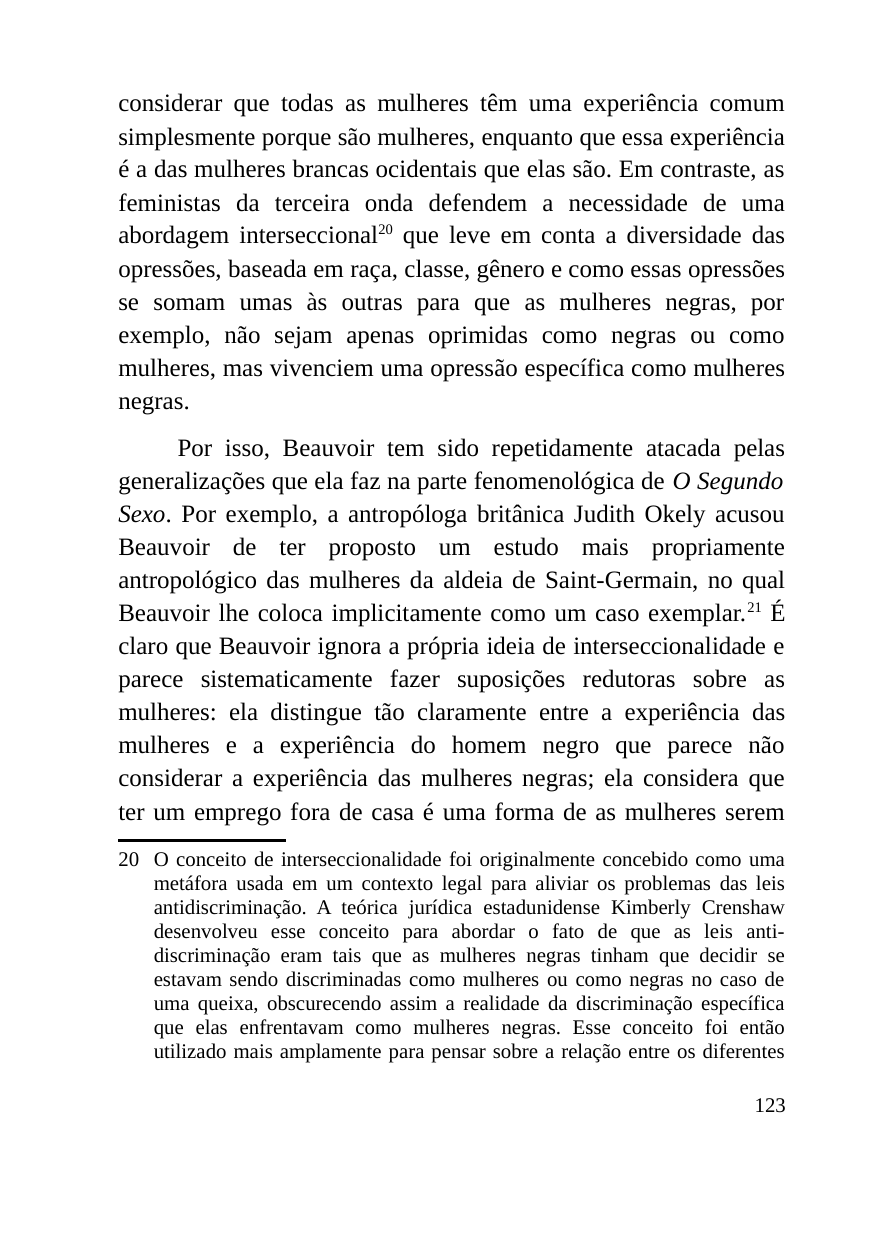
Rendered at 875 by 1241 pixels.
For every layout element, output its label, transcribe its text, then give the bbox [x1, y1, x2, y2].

text Por isso, Beauvoir tem sido repetidamente atacada pelas generalizações que ela faz na parte fenomenológica de O Segundo Sexo. Por exemplo, a antropóloga britânica Judith Okely acusou Beauvoir de ter proposto um estudo mais propriamente antropológico das mulheres da aldeia de Saint-Germain, no qual Beauvoir lhe coloca implicitamente como um caso exemplar. É claro que Beauvoir ignora a própria ideia de interseccionalidade e parece sistematicamente fazer suposições redutoras sobre as mulheres: ela distingue tão claramente entre a experiência das mulheres e a experiência do homem negro que parece não considerar a experiência das mulheres negras; ela considera que ter um emprego fora de casa é uma forma de as mulheres serem [118, 433, 786, 825]
text considerar que todas as mulheres têm uma experiência comum simplesmente porque são mulheres, enquanto que essa experiência é a das mulheres brancas ocidentais que elas são. Em contraste, as feministas da terceira onda defendem a necessidade de uma abordagem interseccional que leve em conta a diversidade das opressões, baseada em raça, classe, gênero e como essas opressões se somam umas às outras para que as mulheres negras, por exemplo, não sejam apenas oprimidas como negras ou como mulheres, mas vivenciem uma opressão específica como mulheres negras. [118, 88, 786, 414]
text O conceito de interseccionalidade foi originalmente concebido como uma metáfora usada em um contexto legal para aliviar os problemas das leis antidiscriminação. A teórica jurídica estadunidense Kimberly Crenshaw desenvolveu esse conceito para abordar o fato de que as leis anti-discriminação eram tais que as mulheres negras tinham que decidir se estavam sendo discriminadas como mulheres ou como negras no caso de uma queixa, obscurecendo assim a realidade da discriminação específica que elas enfrentavam como mulheres negras. Esse conceito foi então utilizado mais amplamente para pensar sobre a relação entre os diferentes [118, 847, 786, 1063]
